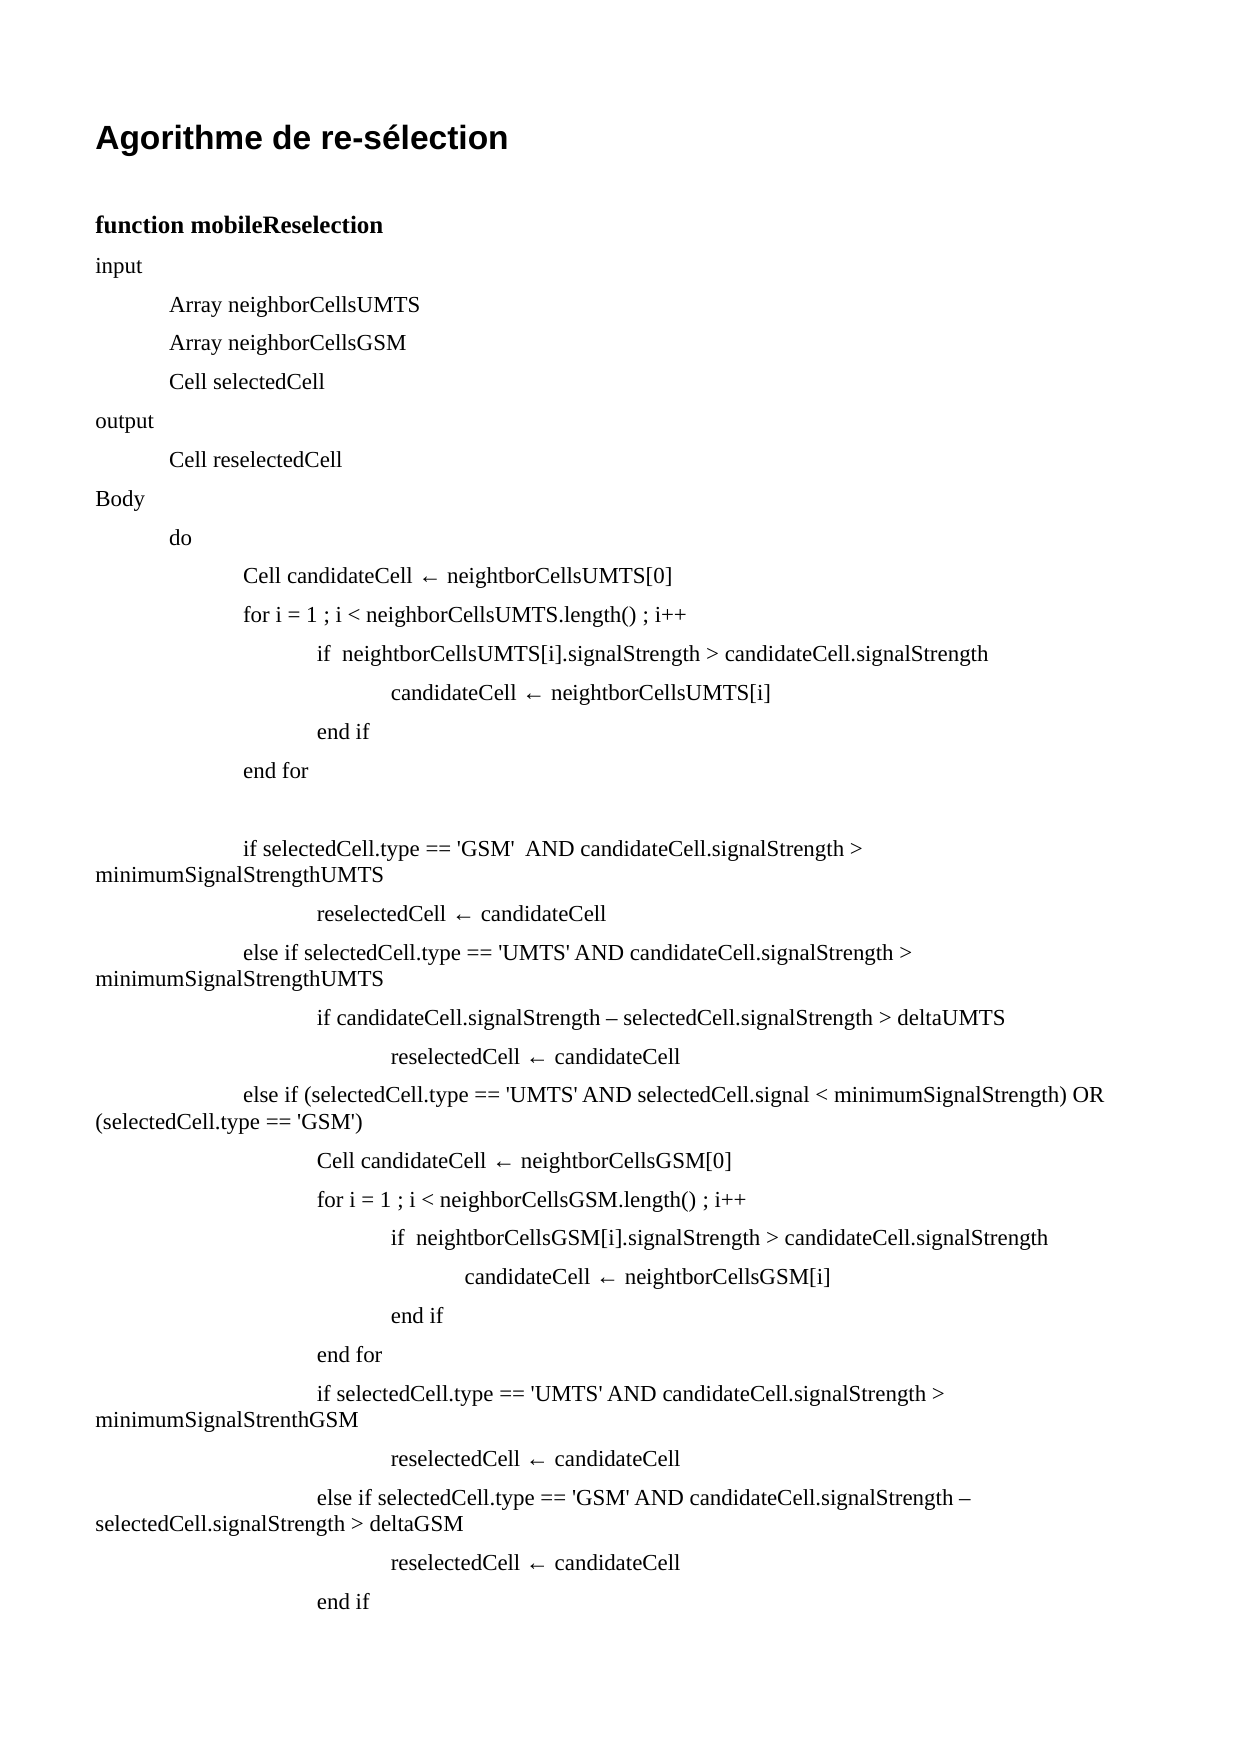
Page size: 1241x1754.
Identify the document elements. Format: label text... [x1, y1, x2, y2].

text Array neighborCellsUMTS [95, 291, 1135, 317]
text reselectedCell ← candidateCell [95, 900, 1135, 926]
text Cell selectedCell [95, 368, 1135, 395]
text candidateCell ← neightborCellsGSM[i] [95, 1263, 1135, 1290]
text reselectedCell ← candidateCell [95, 1445, 1135, 1471]
text reselectedCell ← candidateCell [95, 1043, 1135, 1069]
text Cell candidateCell ← neightborCellsUMTS[0] [95, 563, 1135, 589]
text candidateCell ← neightborCellsUMTS[i] [95, 679, 1135, 706]
text if selectedCell.type == 'GSM' AND candidateCell.signalStrength > minimumSignalStrengthUMTS [95, 834, 1135, 887]
text Body [95, 485, 1135, 511]
text if selectedCell.type == 'UMTS' AND candidateCell.signalStrength > minimumSignalStrenthGSM [95, 1380, 1135, 1433]
text end if [95, 1588, 1135, 1614]
text else if selectedCell.type == 'GSM' AND candidateCell.signalStrength – selectedCell.signalStrength > deltaGSM [95, 1484, 1135, 1537]
text output [95, 407, 1135, 433]
text for i = 1 ; i < neighborCellsUMTS.length() ; i++ [95, 601, 1135, 628]
text Cell candidateCell ← neightborCellsGSM[0] [95, 1147, 1135, 1173]
text do [95, 524, 1135, 550]
text for i = 1 ; i < neighborCellsGSM.length() ; i++ [95, 1186, 1135, 1212]
text if neightborCellsUMTS[i].signalStrength > candidateCell.signalStrength [95, 640, 1135, 667]
text input [95, 252, 1135, 278]
text Array neighborCellsGSM [95, 329, 1135, 356]
text reselectedCell ← candidateCell [95, 1549, 1135, 1576]
text else if selectedCell.type == 'UMTS' AND candidateCell.signalStrength > minimumSignalStrengthUMTS [95, 939, 1135, 991]
text if candidateCell.signalStrength – selectedCell.signalStrength > deltaUMTS [95, 1004, 1135, 1030]
text else if (selectedCell.type == 'UMTS' AND selectedCell.signal < minimumSignalStrength) OR (selectedCell.type == 'GSM') [95, 1082, 1135, 1134]
text function mobileReselection [95, 211, 1135, 239]
text end for [95, 757, 1135, 783]
text Cell reselectedCell [95, 446, 1135, 472]
text end if [95, 718, 1135, 744]
text if neightborCellsGSM[i].signalStrength > candidateCell.signalStrength [95, 1224, 1135, 1251]
text end for [95, 1341, 1135, 1367]
subtitle Agorithme de re-sélection [95, 118, 1135, 157]
text end if [95, 1302, 1135, 1328]
